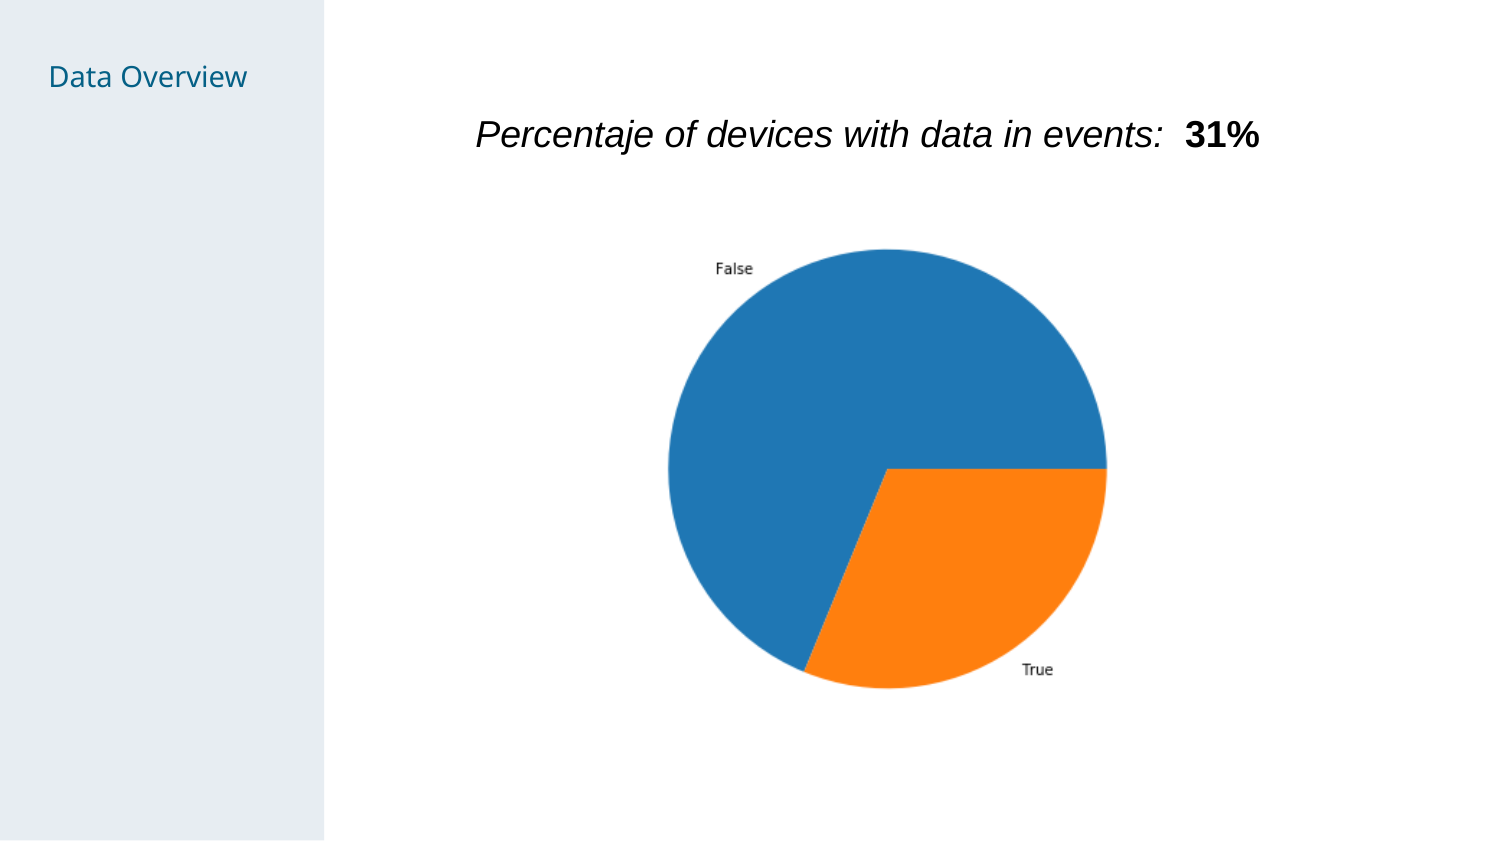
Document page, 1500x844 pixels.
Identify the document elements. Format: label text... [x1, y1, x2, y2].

text_box [0, 0, 325, 841]
text_box Data Overview [33, 50, 292, 101]
text_box Percentaje of devices with data in events: 31% [460, 106, 1335, 206]
picture [661, 247, 1119, 697]
